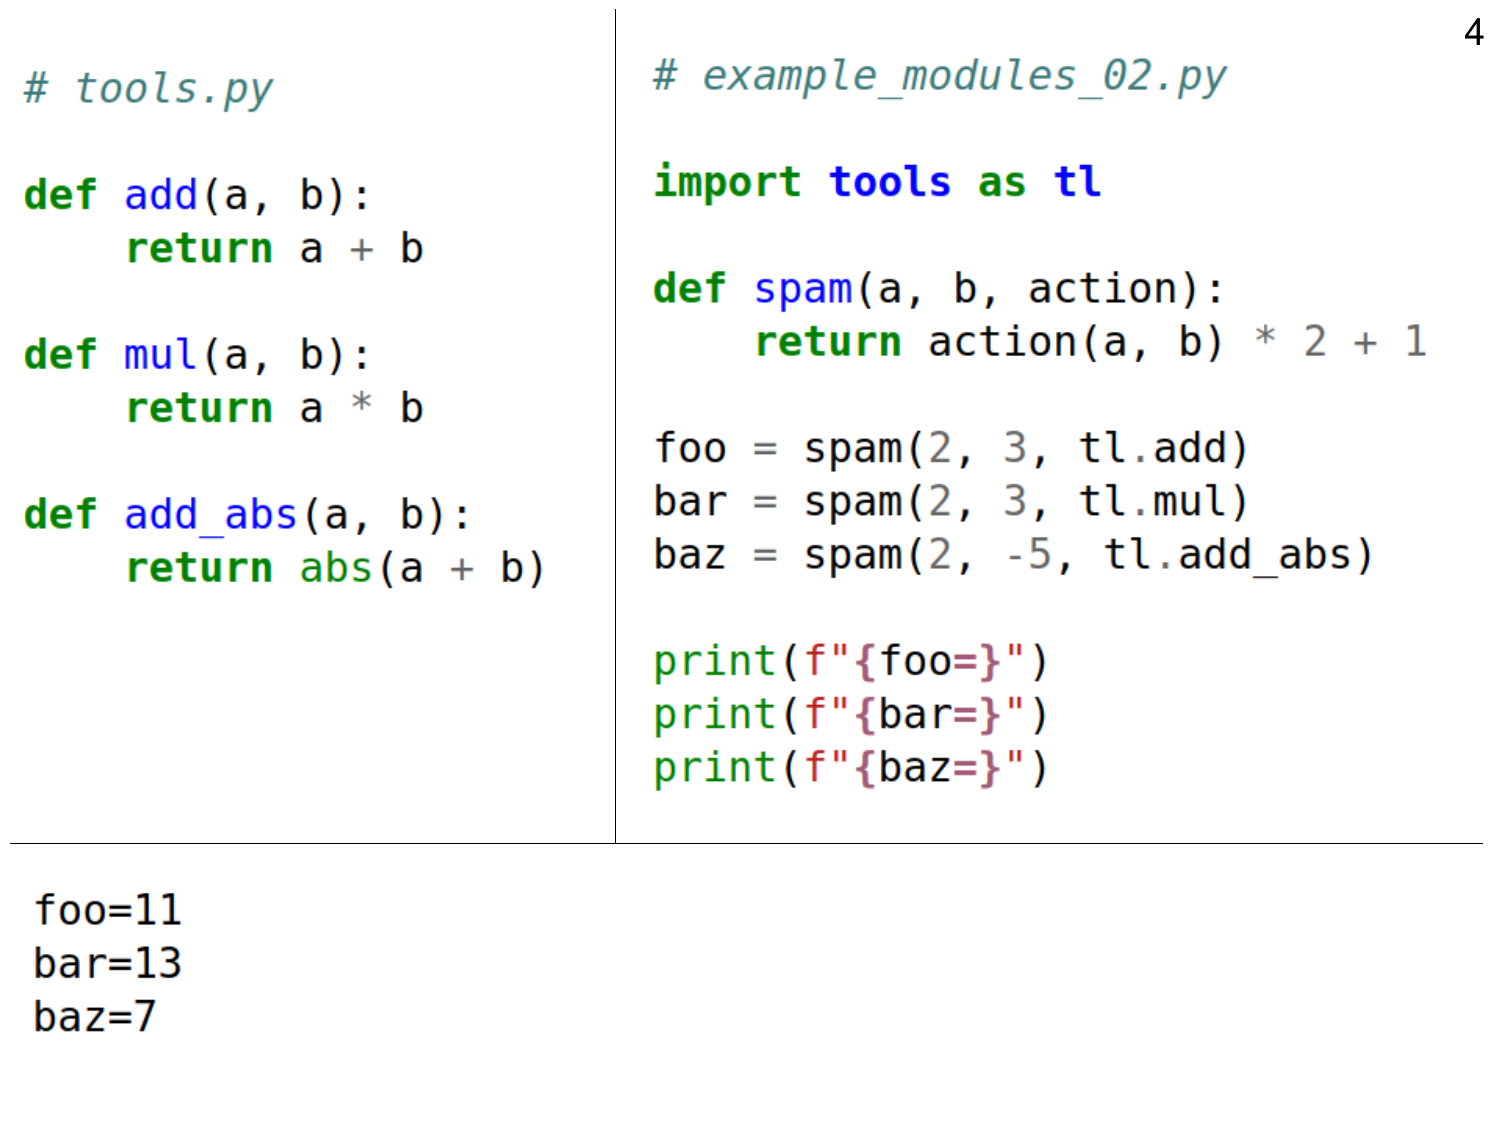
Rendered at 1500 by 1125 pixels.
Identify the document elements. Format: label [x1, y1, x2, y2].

picture [25, 870, 193, 1044]
picture [636, 43, 1438, 802]
picture [13, 59, 555, 604]
